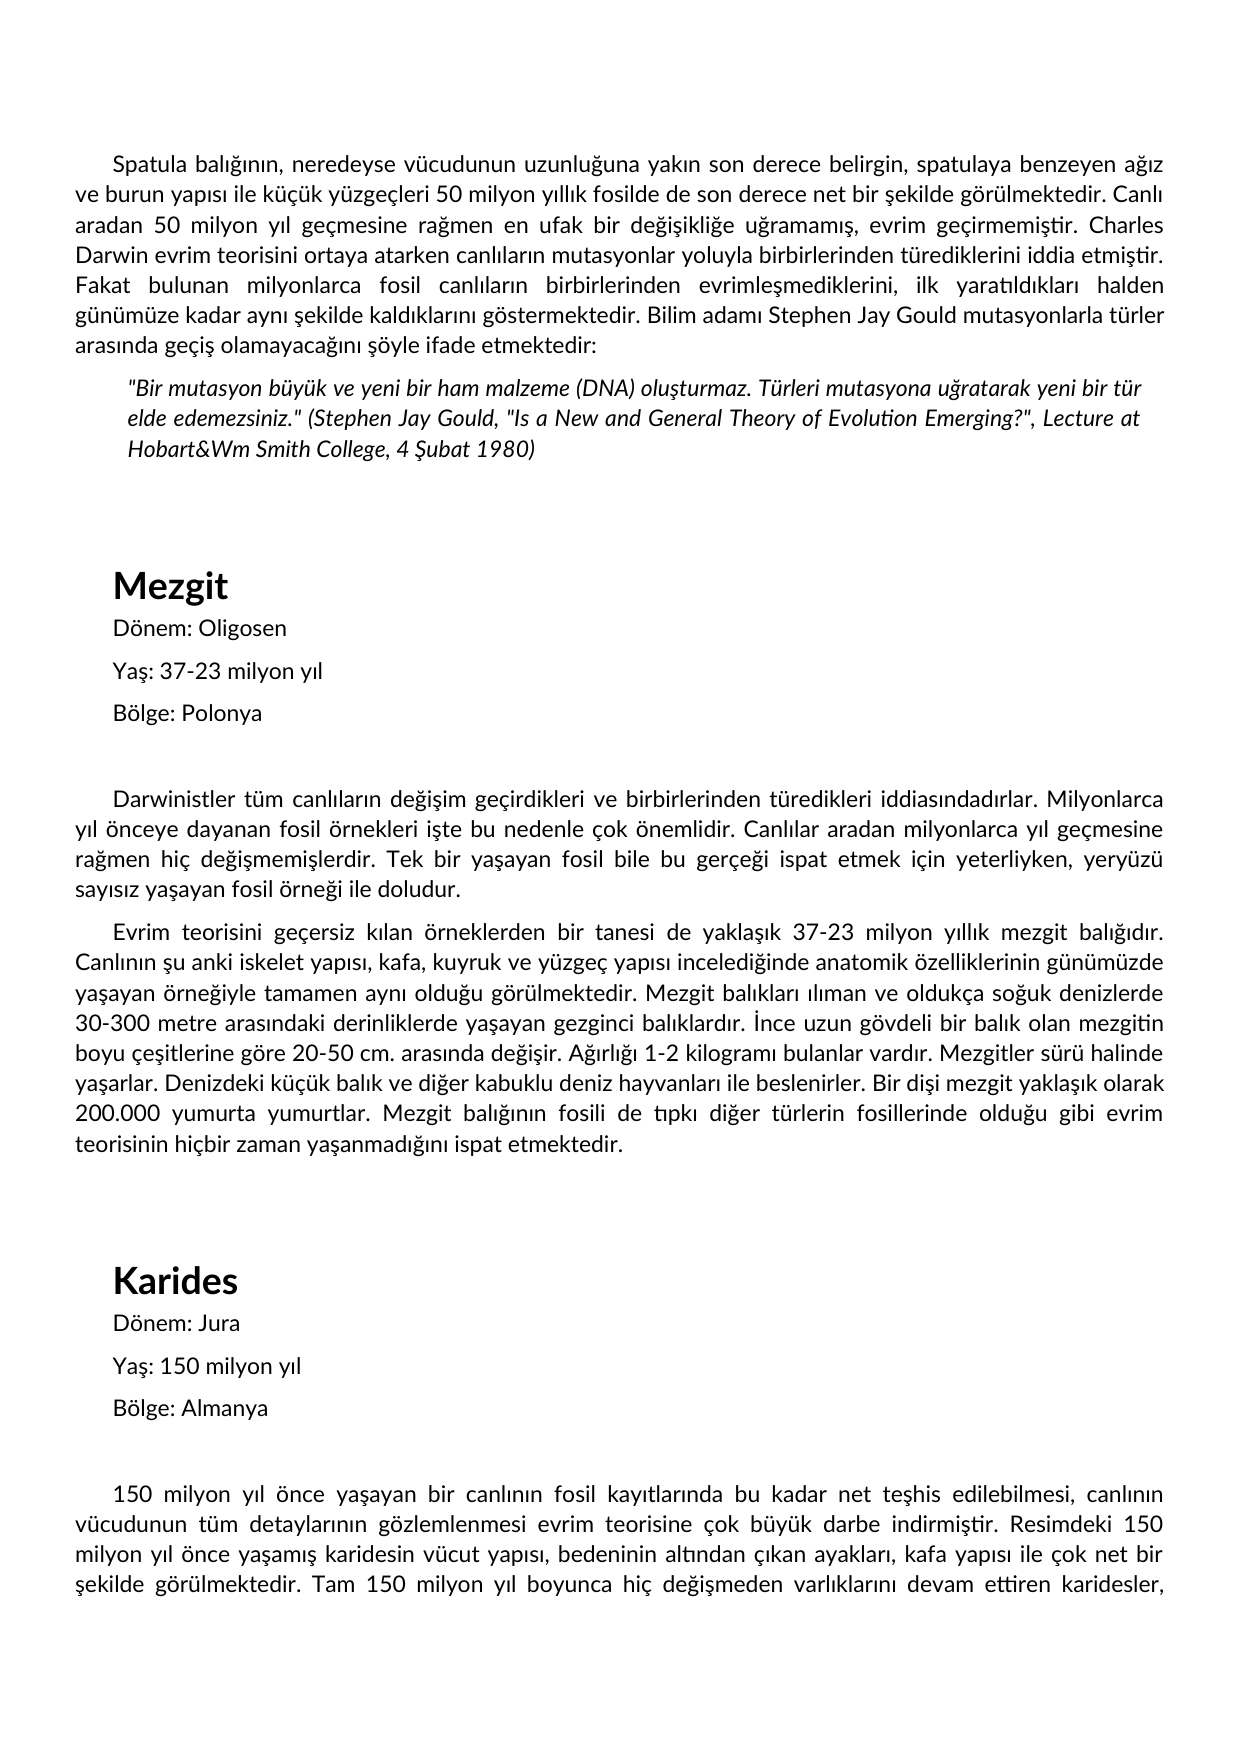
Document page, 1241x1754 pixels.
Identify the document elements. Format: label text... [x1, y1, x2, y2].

text Yaş: 150 milyon yıl [75, 1351, 1165, 1379]
subtitle Mezgit [112, 562, 1165, 607]
text Bölge: Polonya [75, 699, 1165, 727]
text Spatula balığının, neredeyse vücudunun uzunluğuna yakın son derece belirgin, spatulaya benzeyen ağız ve burun yapısı ile küçük yüzgeçleri 50 milyon yıllık fosilde de son derece net bir şekilde görülmektedir. Canlı aradan 50 milyon yıl geçmesine rağmen en ufak bir değişikliğe uğramamış, evrim geçirmemiştir. Charles Darwin evrim teorisini ortaya atarken canlıların mutasyonlar yoluyla birbirlerinden türediklerini iddia etmiştir. Fakat bulunan milyonlarca fosil canlıların birbirlerinden evrimleşmediklerini, ilk yaratıldıkları halden günümüze kadar aynı şekilde kaldıklarını göstermektedir. Bilim adamı Stephen Jay Gould mutasyonlarla türler arasında geçiş olamayacağını şöyle ifade etmektedir: [75, 150, 1165, 359]
text Dönem: Oligosen [75, 614, 1165, 641]
text Dönem: Jura [75, 1309, 1165, 1336]
text Evrim teorisini geçersiz kılan örneklerden bir tanesi de yaklaşık 37-23 milyon yıllık mezgit balığıdır. Canlının şu anki iskelet yapısı, kafa, kuyruk ve yüzgeç yapısı incelediğinde anatomik özelliklerinin günümüzde yaşayan örneğiyle tamamen aynı olduğu görülmektedir. Mezgit balıkları ılıman ve oldukça soğuk denizlerde 30-300 metre arasındaki derinliklerde yaşayan gezginci balıklardır. İnce uzun gövdeli bir balık olan mezgitin boyu çeşitlerine göre 20-50 cm. arasında değişir. Ağırlığı 1-2 kilogramı bulanlar vardır. Mezgitler sürü halinde yaşarlar. Denizdeki küçük balık ve diğer kabuklu deniz hayvanları ile beslenirler. Bir dişi mezgit yaklaşık olarak 200.000 yumurta yumurtlar. Mezgit balığının fosili de tıpkı diğer türlerin fosillerinde olduğu gibi evrim teorisinin hiçbir zaman yaşanmadığını ispat etmektedir. [75, 918, 1165, 1157]
subtitle Karides [112, 1257, 1165, 1302]
text Yaş: 37-23 milyon yıl [75, 656, 1165, 684]
text Bölge: Almanya [75, 1394, 1165, 1422]
text "Bir mutasyon büyük ve yeni bir ham malzeme (DNA) oluşturmaz. Türleri mutasyona uğratarak yeni bir tür elde edemezsiniz." (Stephen Jay Gould, "Is a New and General Theory of Evolution Emerging?", Lecture at Hobart&Wm Smith College, 4 Şubat 1980) [127, 374, 1143, 462]
text 150 milyon yıl önce yaşayan bir canlının fosil kayıtlarında bu kadar net teşhis edilebilmesi, canlının vücudunun tüm detaylarının gözlemlenmesi evrim teorisine çok büyük darbe indirmiştir. Resimdeki 150 milyon yıl önce yaşamış karidesin vücut yapısı, bedeninin altından çıkan ayakları, kafa yapısı ile çok net bir şekilde görülmektedir. Tam 150 milyon yıl boyunca hiç değişmeden varlıklarını devam ettiren karidesler, [75, 1479, 1165, 1598]
text Darwinistler tüm canlıların değişim geçirdikleri ve birbirlerinden türedikleri iddiasındadırlar. Milyonlarca yıl önceye dayanan fosil örnekleri işte bu nedenle çok önemlidir. Canlılar aradan milyonlarca yıl geçmesine rağmen hiç değişmemişlerdir. Tek bir yaşayan fosil bile bu gerçeği ispat etmek için yeterliyken, yeryüzü sayısız yaşayan fosil örneği ile doludur. [75, 784, 1165, 903]
